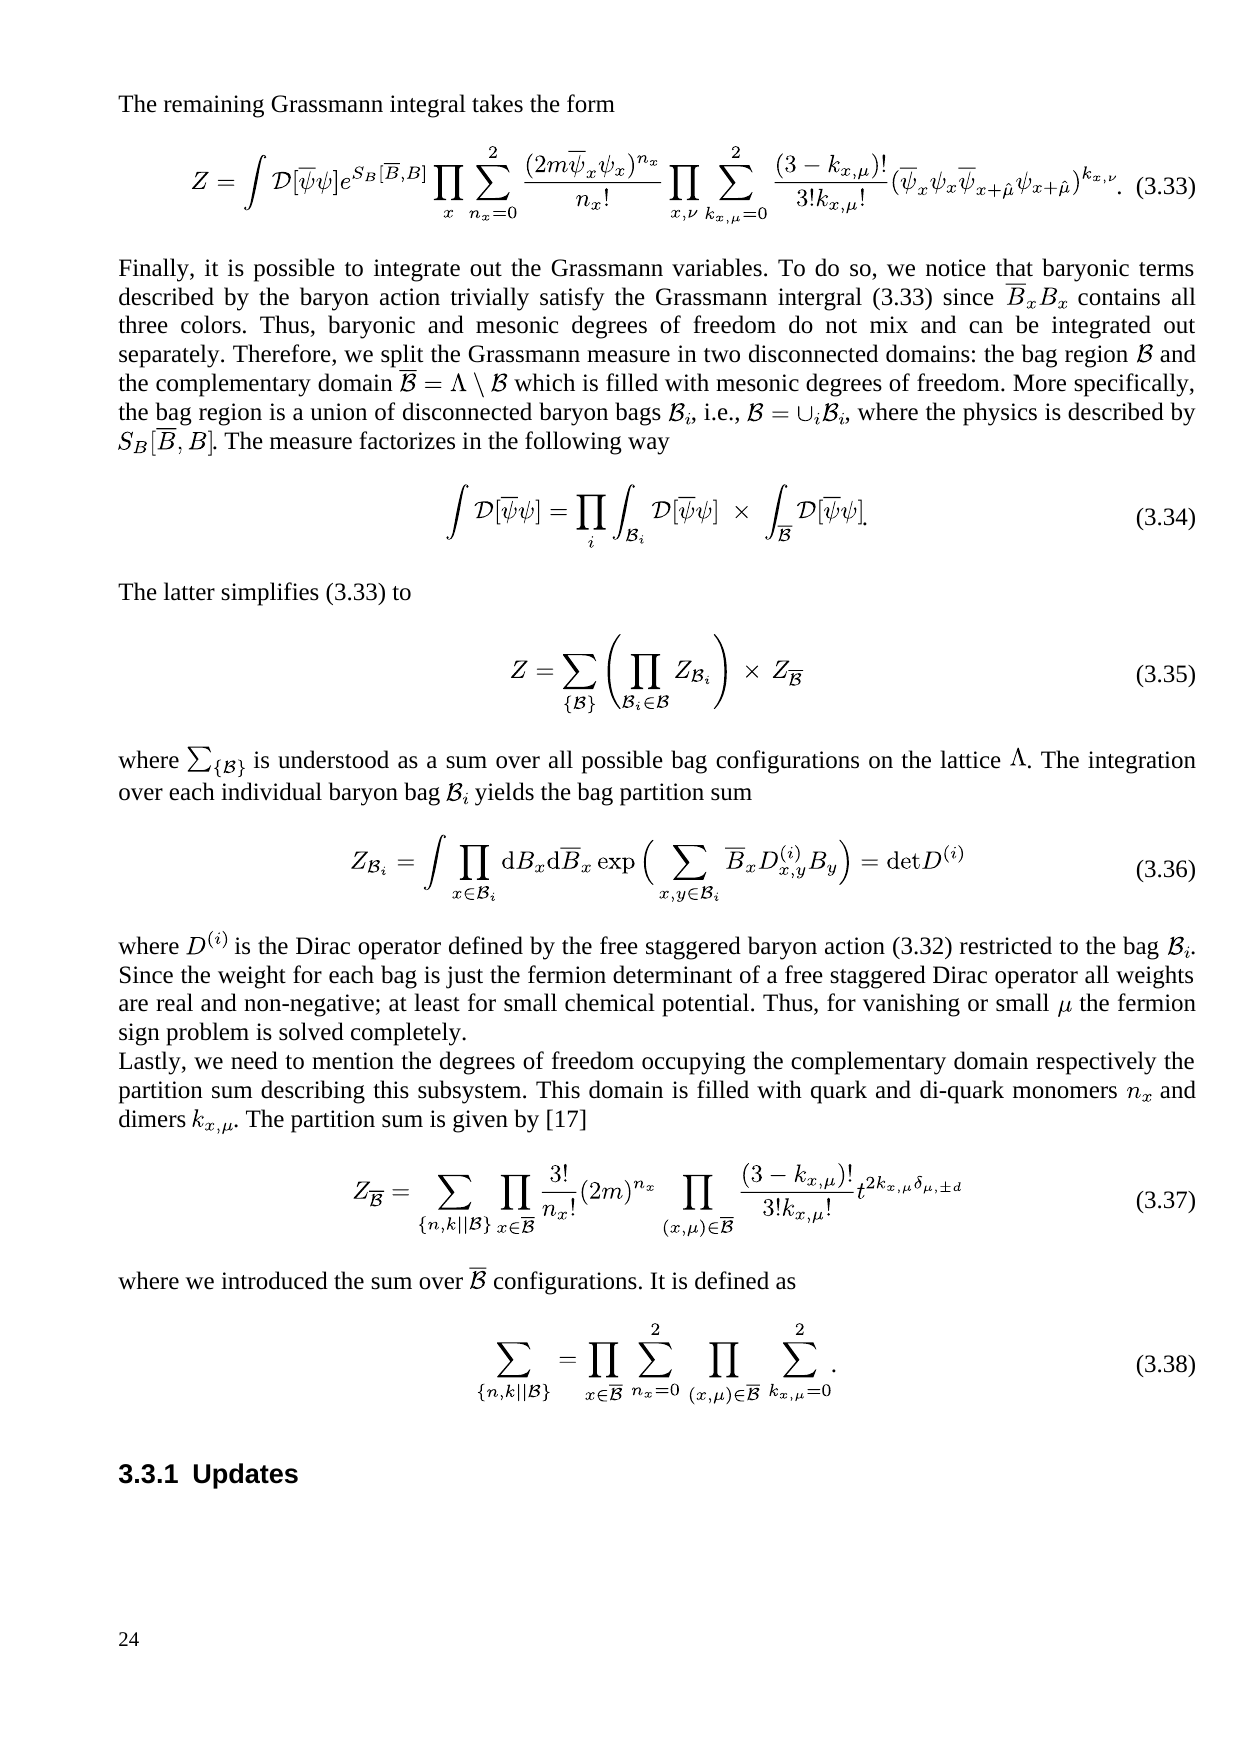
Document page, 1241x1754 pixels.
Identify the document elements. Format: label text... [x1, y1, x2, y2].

text Finally, it is possible to integrate out the Grassmann variables. To do so, we notice that baryonic terms described by the baryon action trivially satisfy the Grassmann intergral (3.33) since contains all three colors. Thus, baryonic and mesonic degrees of freedom do not mix and can be integrated out separately. Therefore, we split the Grassmann measure in two disconnected domains: the bag region and the complementary domain which is filled with mesonic degrees of freedom. More specifically, the bag region is a union of disconnected baryon bags , i.e., , where the physics is described by . The measure factorizes in the following way [118, 253, 1196, 456]
subtitle Updates [118, 1458, 1196, 1489]
text (3.35) [592, 634, 1196, 713]
text [118, 835, 492, 902]
text (3.36) [717, 835, 1196, 902]
text [118, 1163, 667, 1237]
text where is understood as a sum over all possible bag configurations on the lattice . The integration over each individual baryon bag yields the bag partition sum [118, 742, 1196, 806]
text (3.37) [702, 1163, 1196, 1237]
text [118, 484, 590, 548]
text Lastly, we need to mention the degrees of freedom occupying the complementary domain respectively the partition sum describing this subsystem. This domain is filled with quark and di-quark monomers and dimers . The partition sum is given by [17] [118, 1046, 1196, 1134]
text [118, 634, 618, 713]
text where we introduced the sum over configurations. It is defined as [118, 1266, 1196, 1294]
text . (3.34) [593, 484, 1196, 548]
text The latter simplifies (3.33) to [118, 577, 1196, 605]
text . (3.33) [733, 146, 1196, 224]
text [118, 1323, 652, 1404]
text . (3.38) [802, 1323, 1196, 1404]
text The remaining Grassmann integral takes the form [118, 89, 1196, 117]
text where is the Dirac operator defined by the free staggered baryon action (3.32) restricted to the bag . Since the weight for each bag is just the fermion determinant of a free staggered Dirac operator all weights are real and non-negative; at least for small chemical potential. Thus, for vanishing or small the fermion sign problem is solved completely. [118, 931, 1196, 1046]
text [118, 146, 726, 224]
